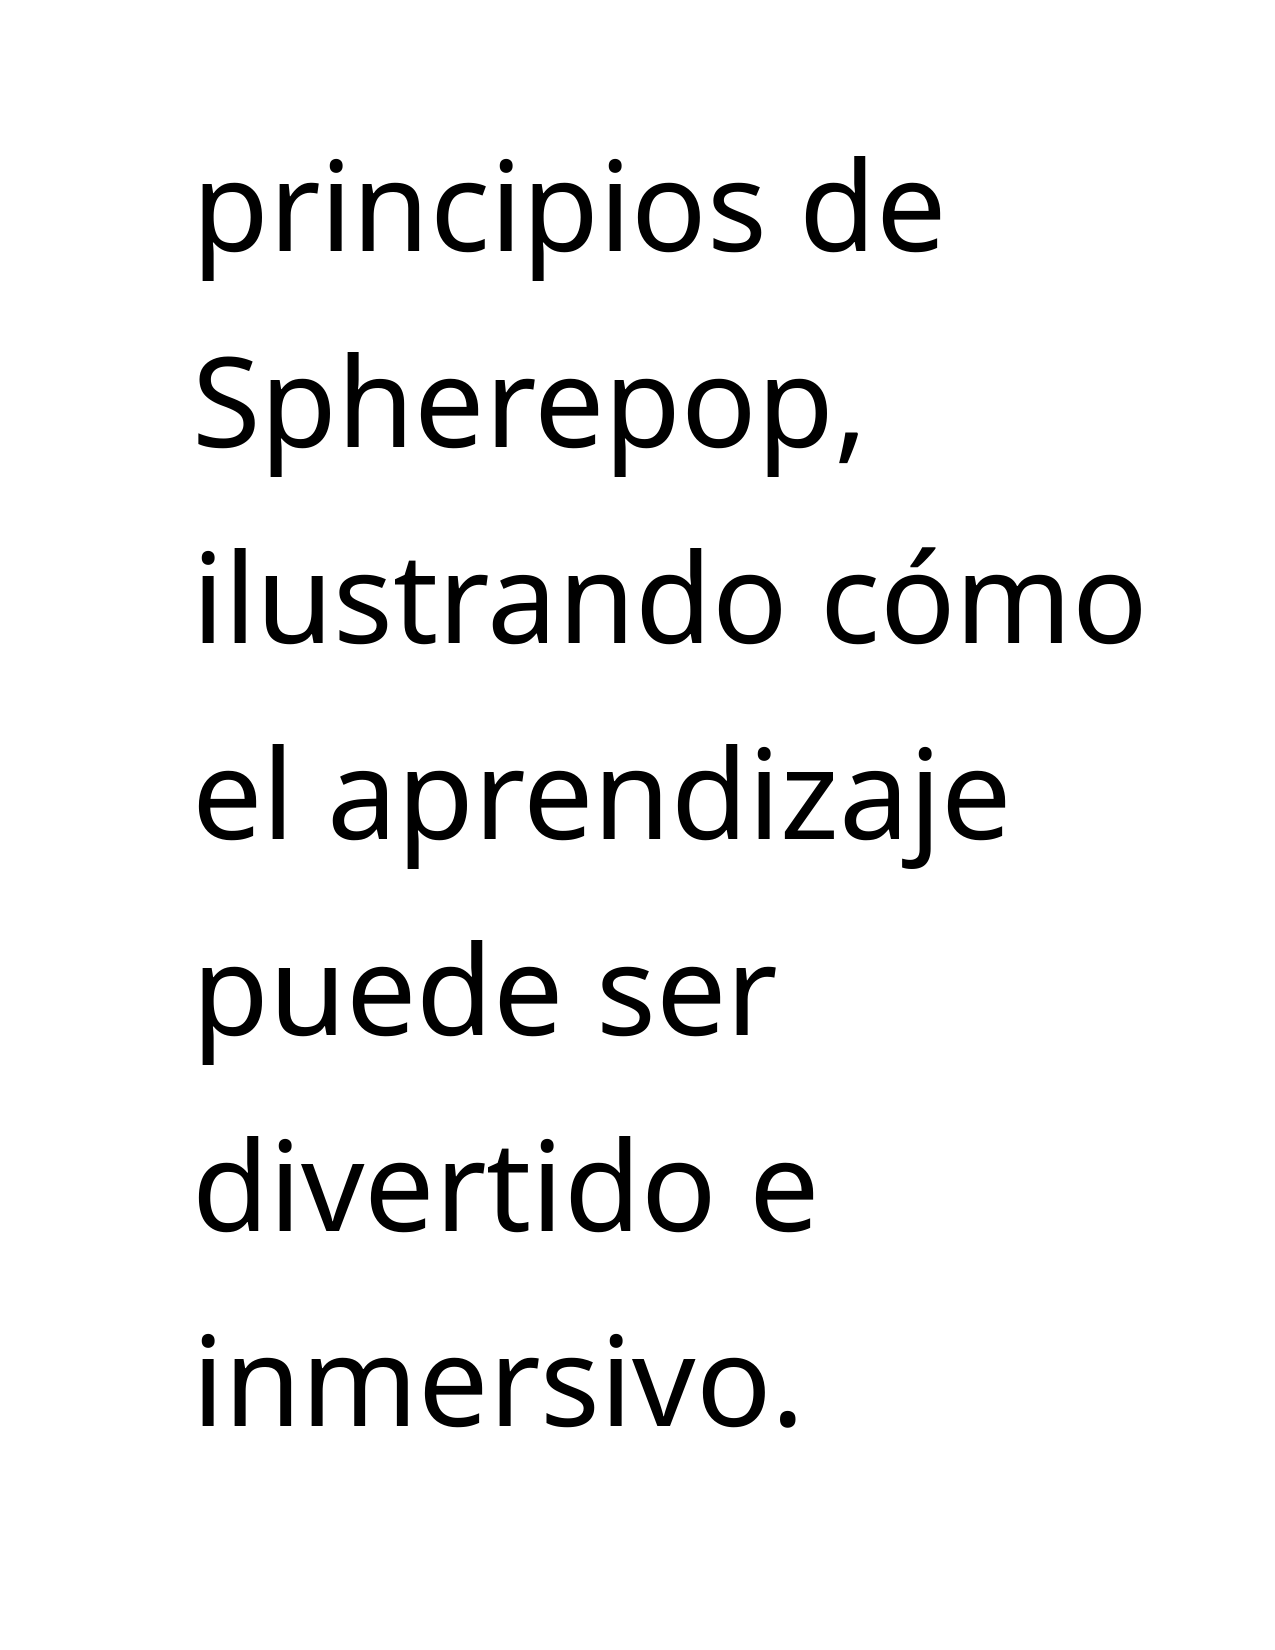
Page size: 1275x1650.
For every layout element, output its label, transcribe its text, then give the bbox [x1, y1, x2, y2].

list principios de Spherepop, ilustrando cómo el aprendizaje puede ser divertido e inmersivo. [162, 118, 1157, 1463]
